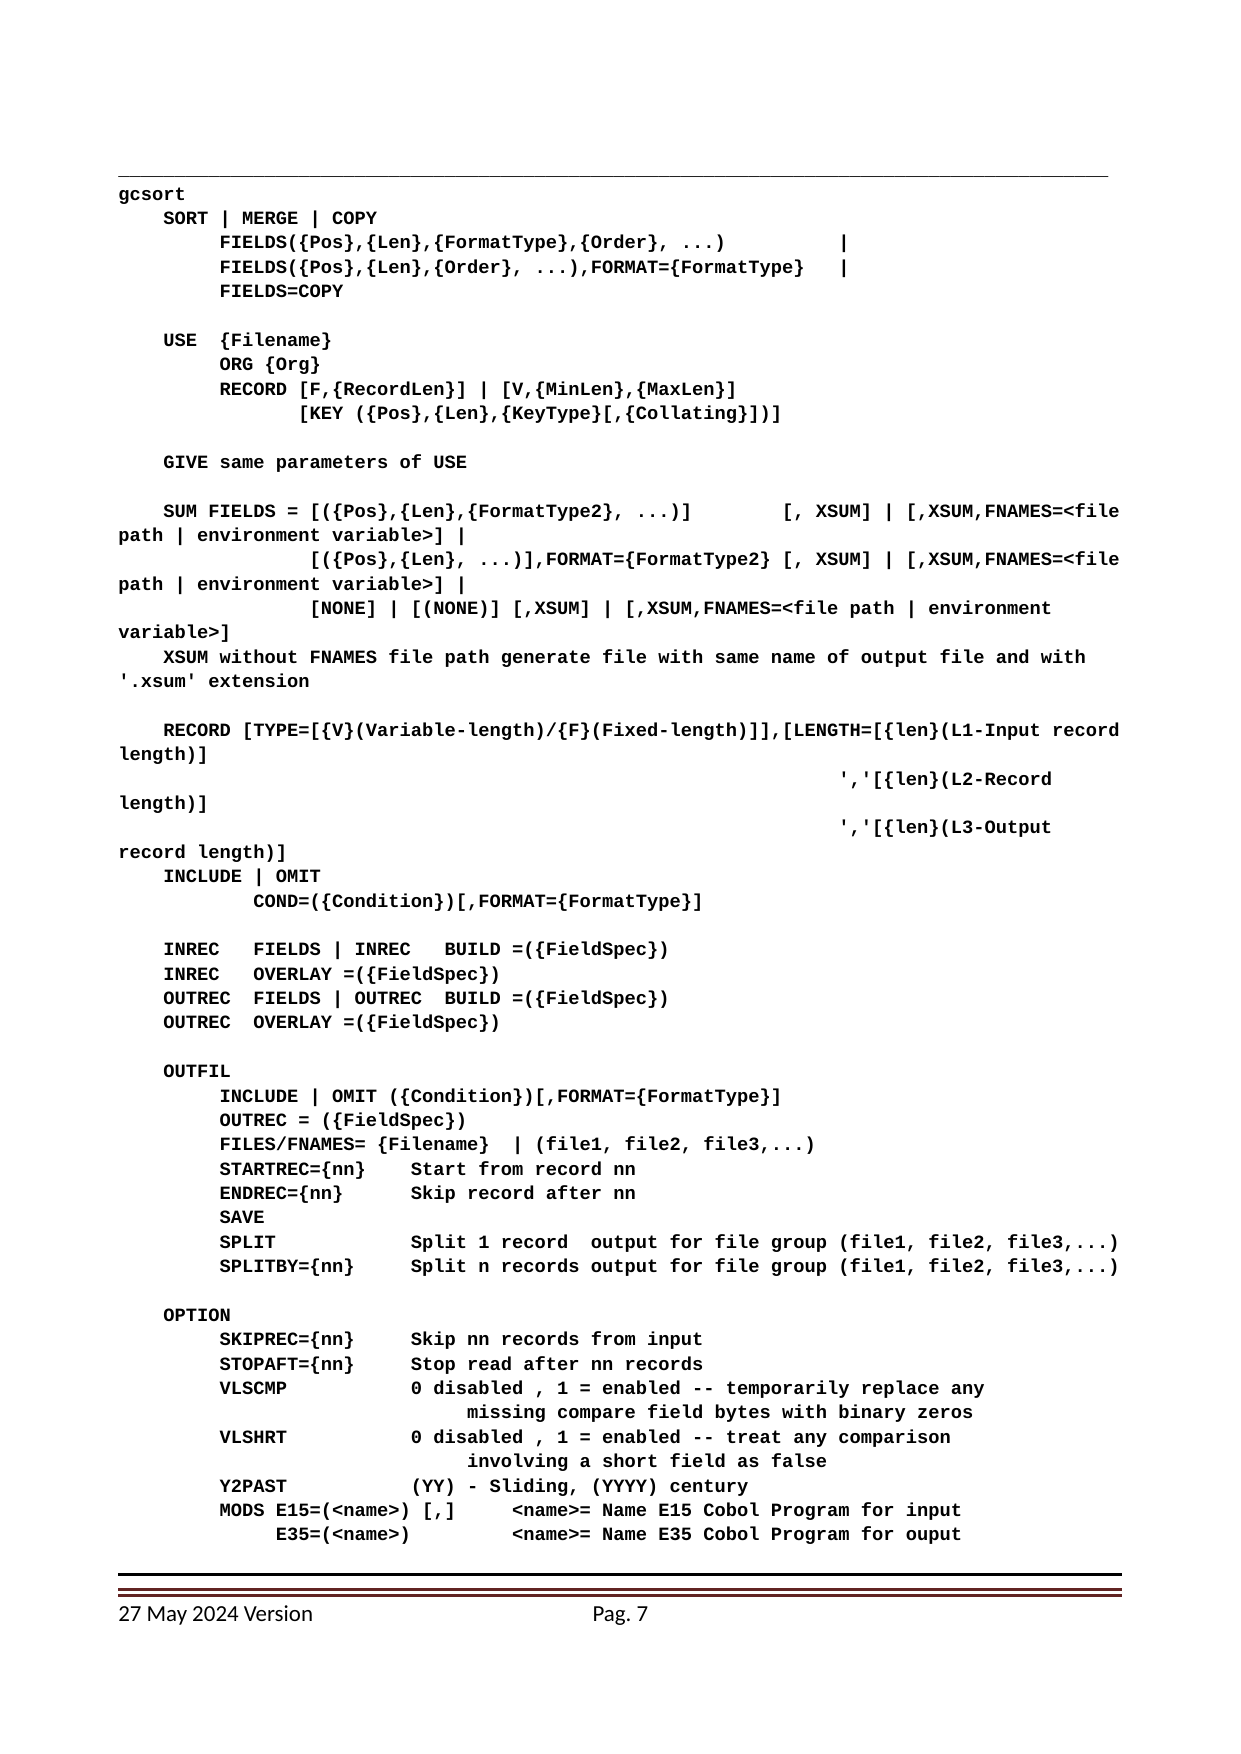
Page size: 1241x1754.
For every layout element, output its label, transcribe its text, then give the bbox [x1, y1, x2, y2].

text VLSCMP 0 disabled , 1 = enabled -- temporarily replace any [118, 1379, 1122, 1400]
text SPLITBY={nn} Split n records output for file group (file1, file2, file3,...) [118, 1257, 1122, 1278]
text OUTREC OVERLAY =({FieldSpec}) [118, 1013, 1122, 1034]
text FILES/FNAMES= {Filename} | (file1, file2, file3,...) [118, 1135, 1122, 1156]
text [NONE] | [(NONE)] [,XSUM] | [,XSUM,FNAMES=<file path | environment variable>] [118, 599, 1122, 644]
text SORT | MERGE | COPY [118, 209, 1122, 230]
text ','[{len}(L3-Output record length)] [118, 818, 1122, 864]
text RECORD [TYPE=[{V}(Variable-length)/{F}(Fixed-length)]],[LENGTH=[{len}(L1-Input record length)] [118, 721, 1122, 766]
text INCLUDE | OMIT ({Condition})[,FORMAT={FormatType}] [118, 1086, 1122, 1108]
text INREC FIELDS | INREC BUILD =({FieldSpec}) [118, 940, 1122, 961]
text ORG {Org} [118, 355, 1122, 376]
text ','[{len}(L2-Record length)] [118, 769, 1122, 815]
text INCLUDE | OMIT [118, 867, 1122, 888]
text SPLIT Split 1 record output for file group (file1, file2, file3,...) [118, 1233, 1122, 1254]
text FIELDS({Pos},{Len},{Order}, ...),FORMAT={FormatType} | [118, 258, 1122, 279]
text missing compare field bytes with binary zeros [118, 1403, 1122, 1424]
text XSUM without FNAMES file path generate file with same name of output file and with '.xsum' extension [118, 648, 1122, 693]
text OUTREC = ({FieldSpec}) [118, 1111, 1122, 1132]
text gcsort [118, 184, 1122, 206]
text E35=(<name>) <name>= Name E35 Cobol Program for ouput [118, 1525, 1122, 1546]
text OPTION [118, 1306, 1122, 1327]
text STOPAFT={nn} Stop read after nn records [118, 1354, 1122, 1376]
text VLSHRT 0 disabled , 1 = enabled -- treat any comparison [118, 1428, 1122, 1449]
text INREC OVERLAY =({FieldSpec}) [118, 964, 1122, 986]
text OUTFIL [118, 1062, 1122, 1083]
text SKIPREC={nn} Skip nn records from input [118, 1330, 1122, 1351]
text STARTREC={nn} Start from record nn [118, 1159, 1122, 1181]
text SUM FIELDS = [({Pos},{Len},{FormatType2}, ...)] [, XSUM] | [,XSUM,FNAMES=<file path | environment variable>] | [118, 501, 1122, 547]
text USE {Filename} [118, 331, 1122, 352]
text SAVE [118, 1208, 1122, 1229]
text Y2PAST (YY) - Sliding, (YYYY) century [118, 1476, 1122, 1498]
text [KEY ({Pos},{Len},{KeyType}[,{Collating}])] [118, 404, 1122, 425]
text [({Pos},{Len}, ...)],FORMAT={FormatType2} [, XSUM] | [,XSUM,FNAMES=<file path | environment variable>] | [118, 550, 1122, 596]
text OUTREC FIELDS | OUTREC BUILD =({FieldSpec}) [118, 989, 1122, 1010]
text RECORD [F,{RecordLen}] | [V,{MinLen},{MaxLen}] [118, 379, 1122, 401]
text ENDREC={nn} Skip record after nn [118, 1184, 1122, 1205]
text ________________________________________________________________________________________ [118, 160, 1122, 181]
text FIELDS=COPY [118, 282, 1122, 303]
text COND=({Condition})[,FORMAT={FormatType}] [118, 891, 1122, 913]
text MODS E15=(<name>) [,] <name>= Name E15 Cobol Program for input [118, 1501, 1122, 1522]
text FIELDS({Pos},{Len},{FormatType},{Order}, ...) | [118, 233, 1122, 254]
text GIVE same parameters of USE [118, 453, 1122, 474]
text involving a short field as false [118, 1452, 1122, 1473]
